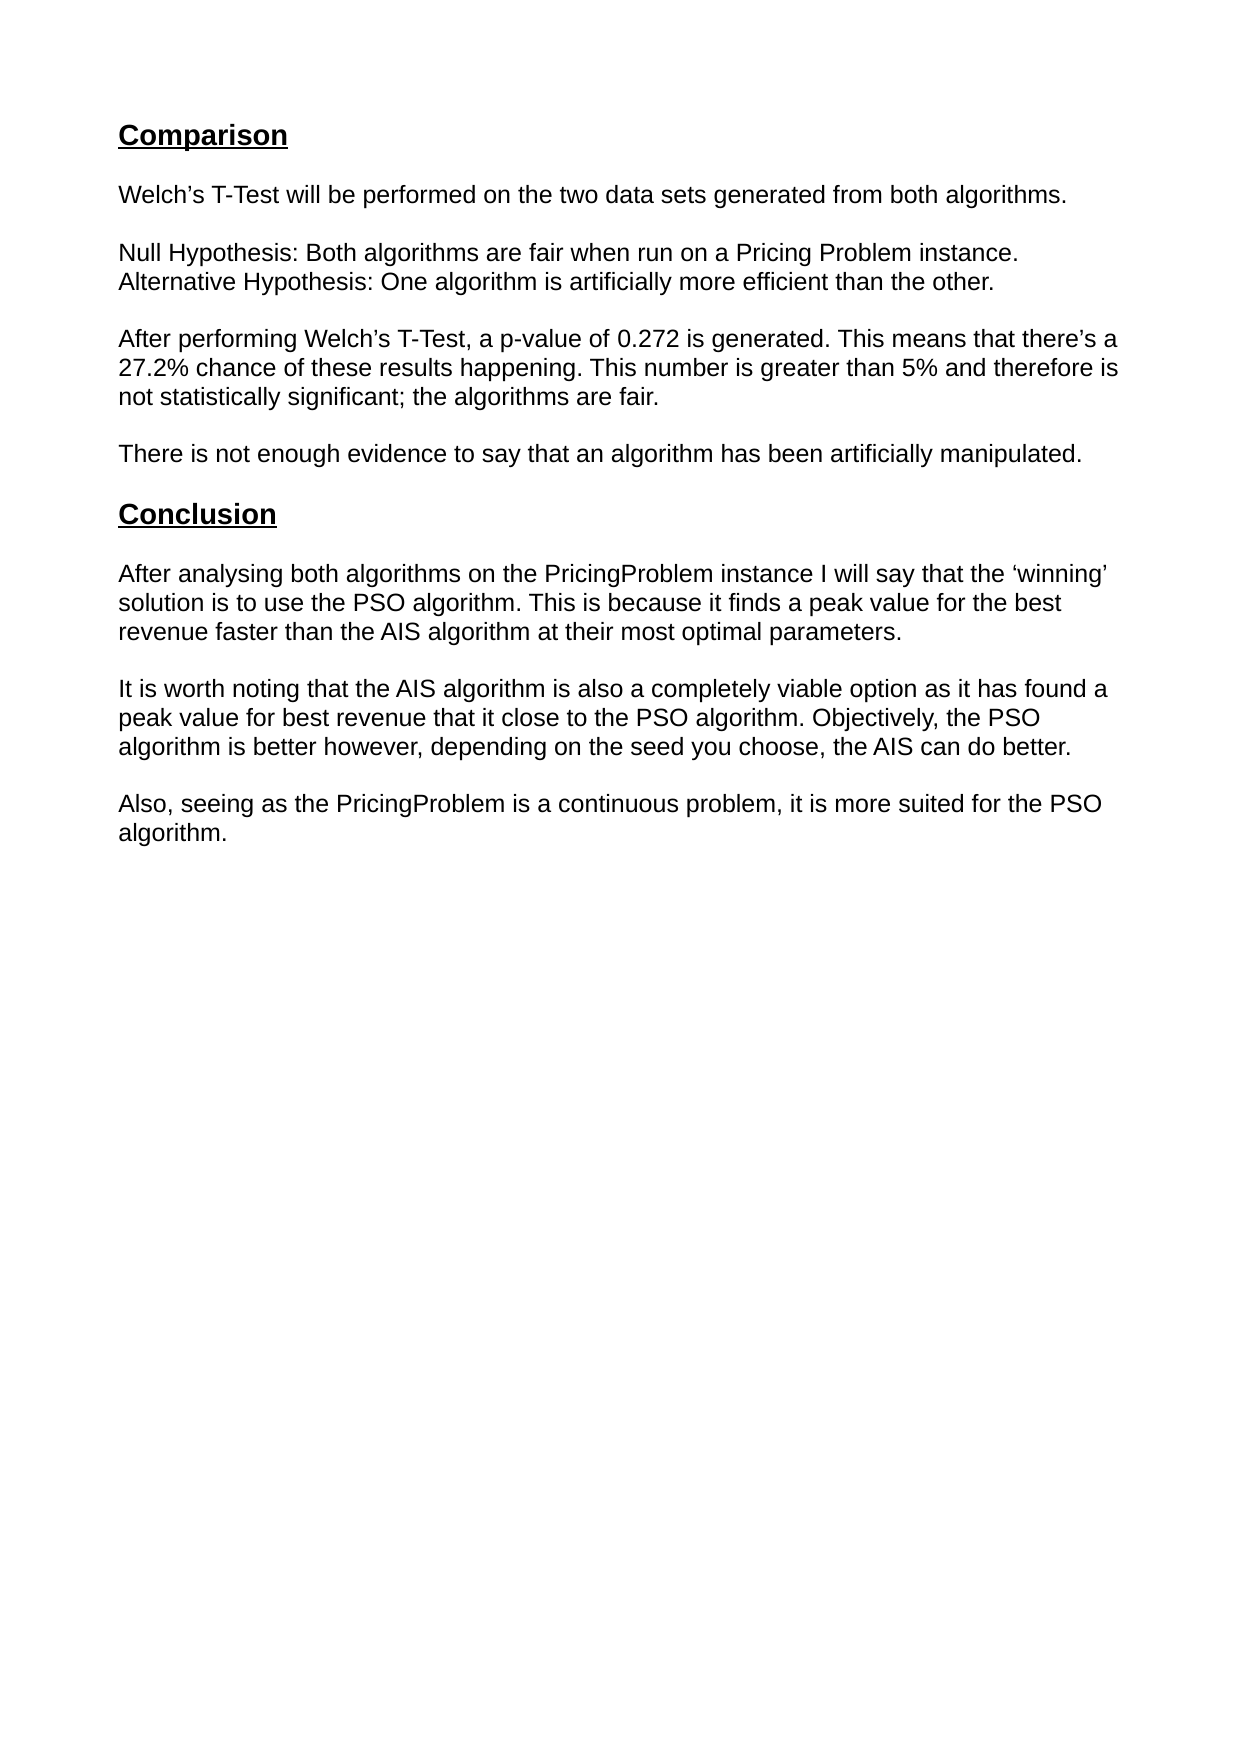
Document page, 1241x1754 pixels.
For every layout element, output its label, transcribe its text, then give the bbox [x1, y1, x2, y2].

text Conclusion [118, 497, 1122, 530]
text Alternative Hypothesis: One algorithm is artificially more efficient than the other. [118, 267, 1122, 295]
text Also, seeing as the PricingProblem is a continuous problem, it is more suited for the PSO algorithm. [118, 789, 1122, 846]
text Comparison [118, 118, 1122, 152]
text Welch’s T-Test will be performed on the two data sets generated from both algorithms. [118, 180, 1122, 209]
text After performing Welch’s T-Test, a p-value of 0.272 is generated. This means that there’s a 27.2% chance of these results happening. This number is greater than 5% and therefore is not statistically significant; the algorithms are fair. [118, 324, 1122, 410]
text There is not enough evidence to say that an algorithm has been artificially manipulated. [118, 439, 1122, 468]
text After analysing both algorithms on the PricingProblem instance I will say that the ‘winning’ solution is to use the PSO algorithm. This is because it finds a peak value for the best revenue faster than the AIS algorithm at their most optimal parameters. [118, 559, 1122, 645]
text It is worth noting that the AIS algorithm is also a completely viable option as it has found a peak value for best revenue that it close to the PSO algorithm. Objectively, the PSO algorithm is better however, depending on the seed you choose, the AIS can do better. [118, 674, 1122, 760]
text Null Hypothesis: Both algorithms are fair when run on a Pricing Problem instance. [118, 238, 1122, 267]
